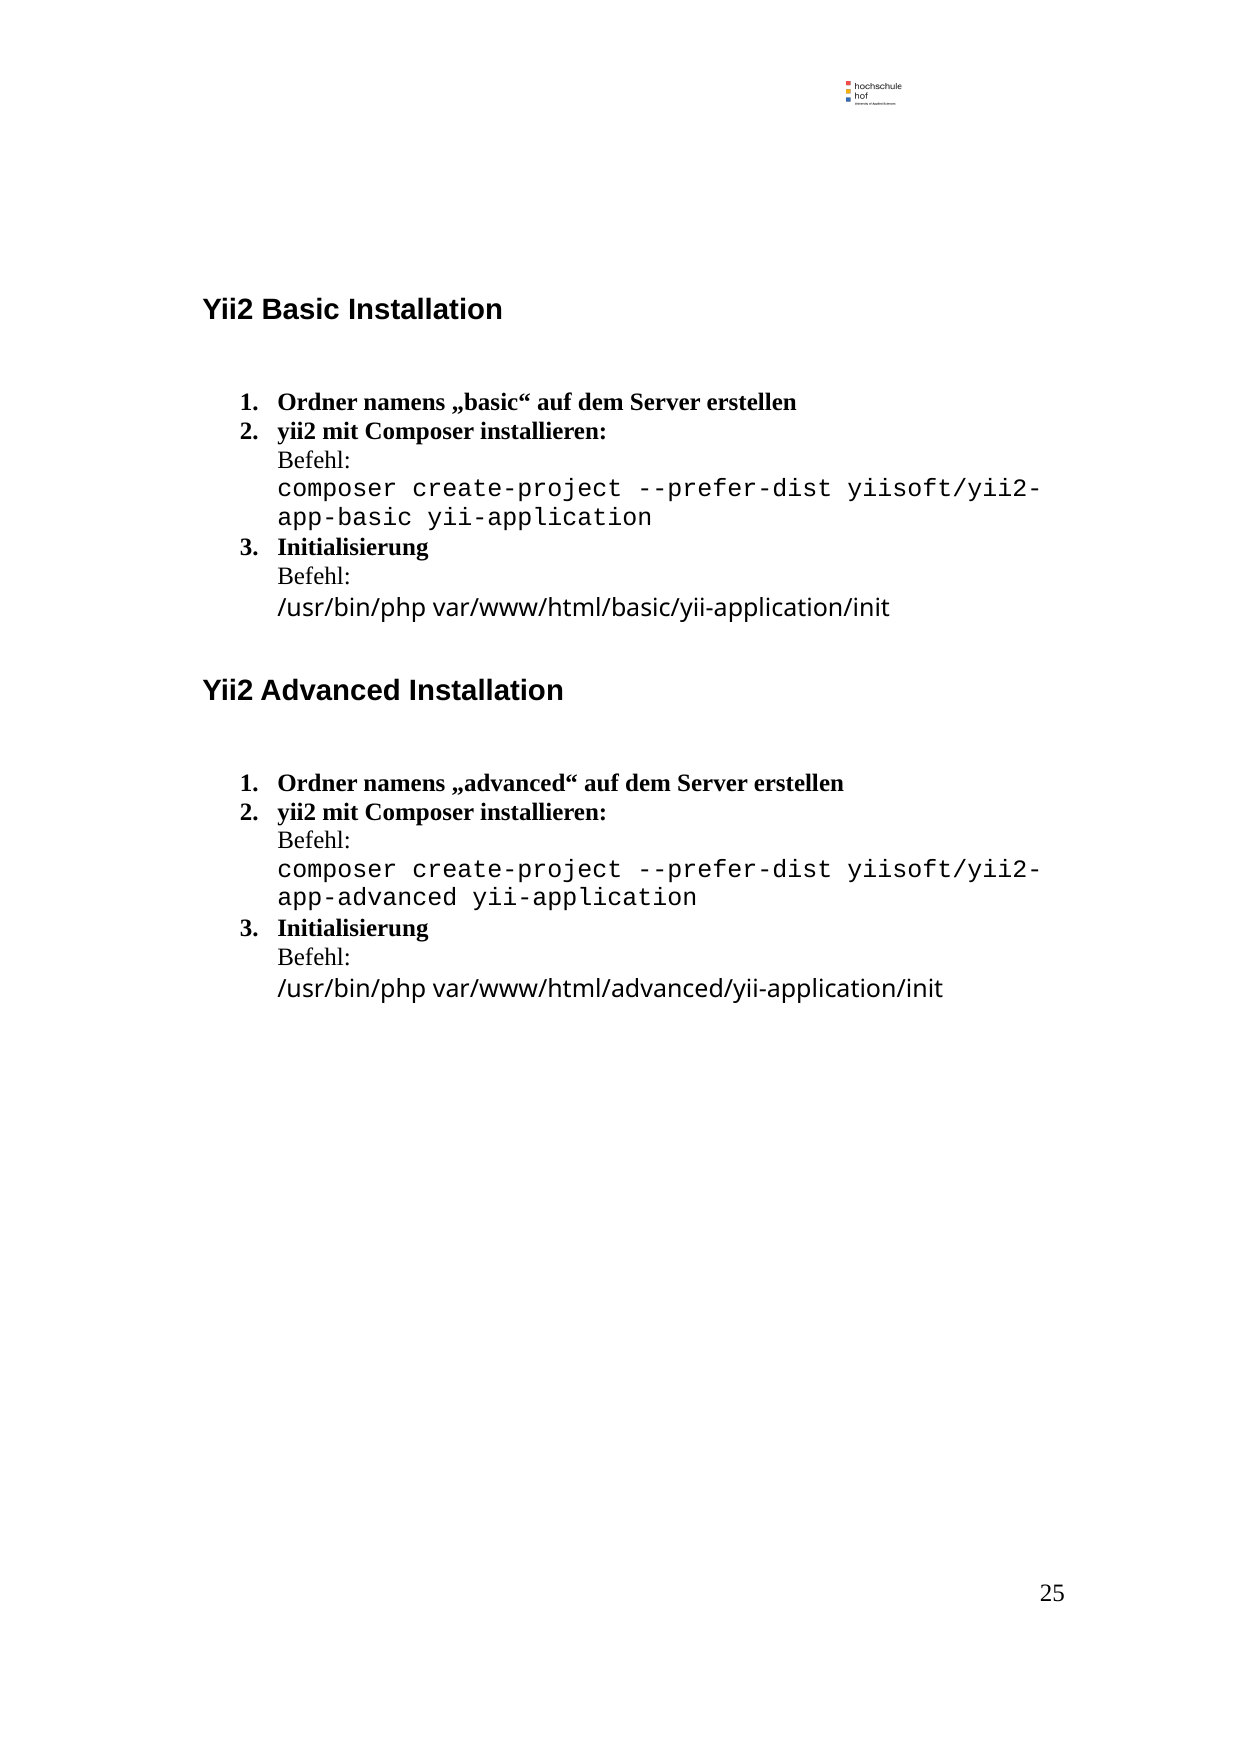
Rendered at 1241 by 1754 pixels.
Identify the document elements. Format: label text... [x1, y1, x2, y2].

list Initialisierung [239, 532, 1064, 561]
list /usr/bin/php var/www/html/basic/yii-application/init [239, 590, 1064, 624]
list yii2 mit Composer installieren: [239, 797, 1064, 826]
list Befehl: [239, 826, 1064, 856]
list composer create-project --prefer-dist yiisoft/yii2-app-advanced yii-application [239, 856, 1064, 913]
list /usr/bin/php var/www/html/advanced/yii-application/init [239, 971, 1064, 1004]
subtitle Yii2 Advanced Installation [202, 673, 1064, 706]
picture [846, 81, 902, 105]
list Initialisierung [239, 913, 1064, 942]
list Befehl: [239, 445, 1064, 476]
list Ordner namens „advanced“ auf dem Server erstellen [239, 768, 1064, 797]
subtitle Yii2 Basic Installation [202, 292, 1064, 326]
list composer create-project --prefer-dist yiisoft/yii2-app-basic yii-application [239, 476, 1064, 532]
list Ordner namens „basic“ auf dem Server erstellen [239, 387, 1064, 416]
list yii2 mit Composer installieren: [239, 416, 1064, 445]
list Befehl: [239, 942, 1064, 971]
list Befehl: [239, 561, 1064, 590]
